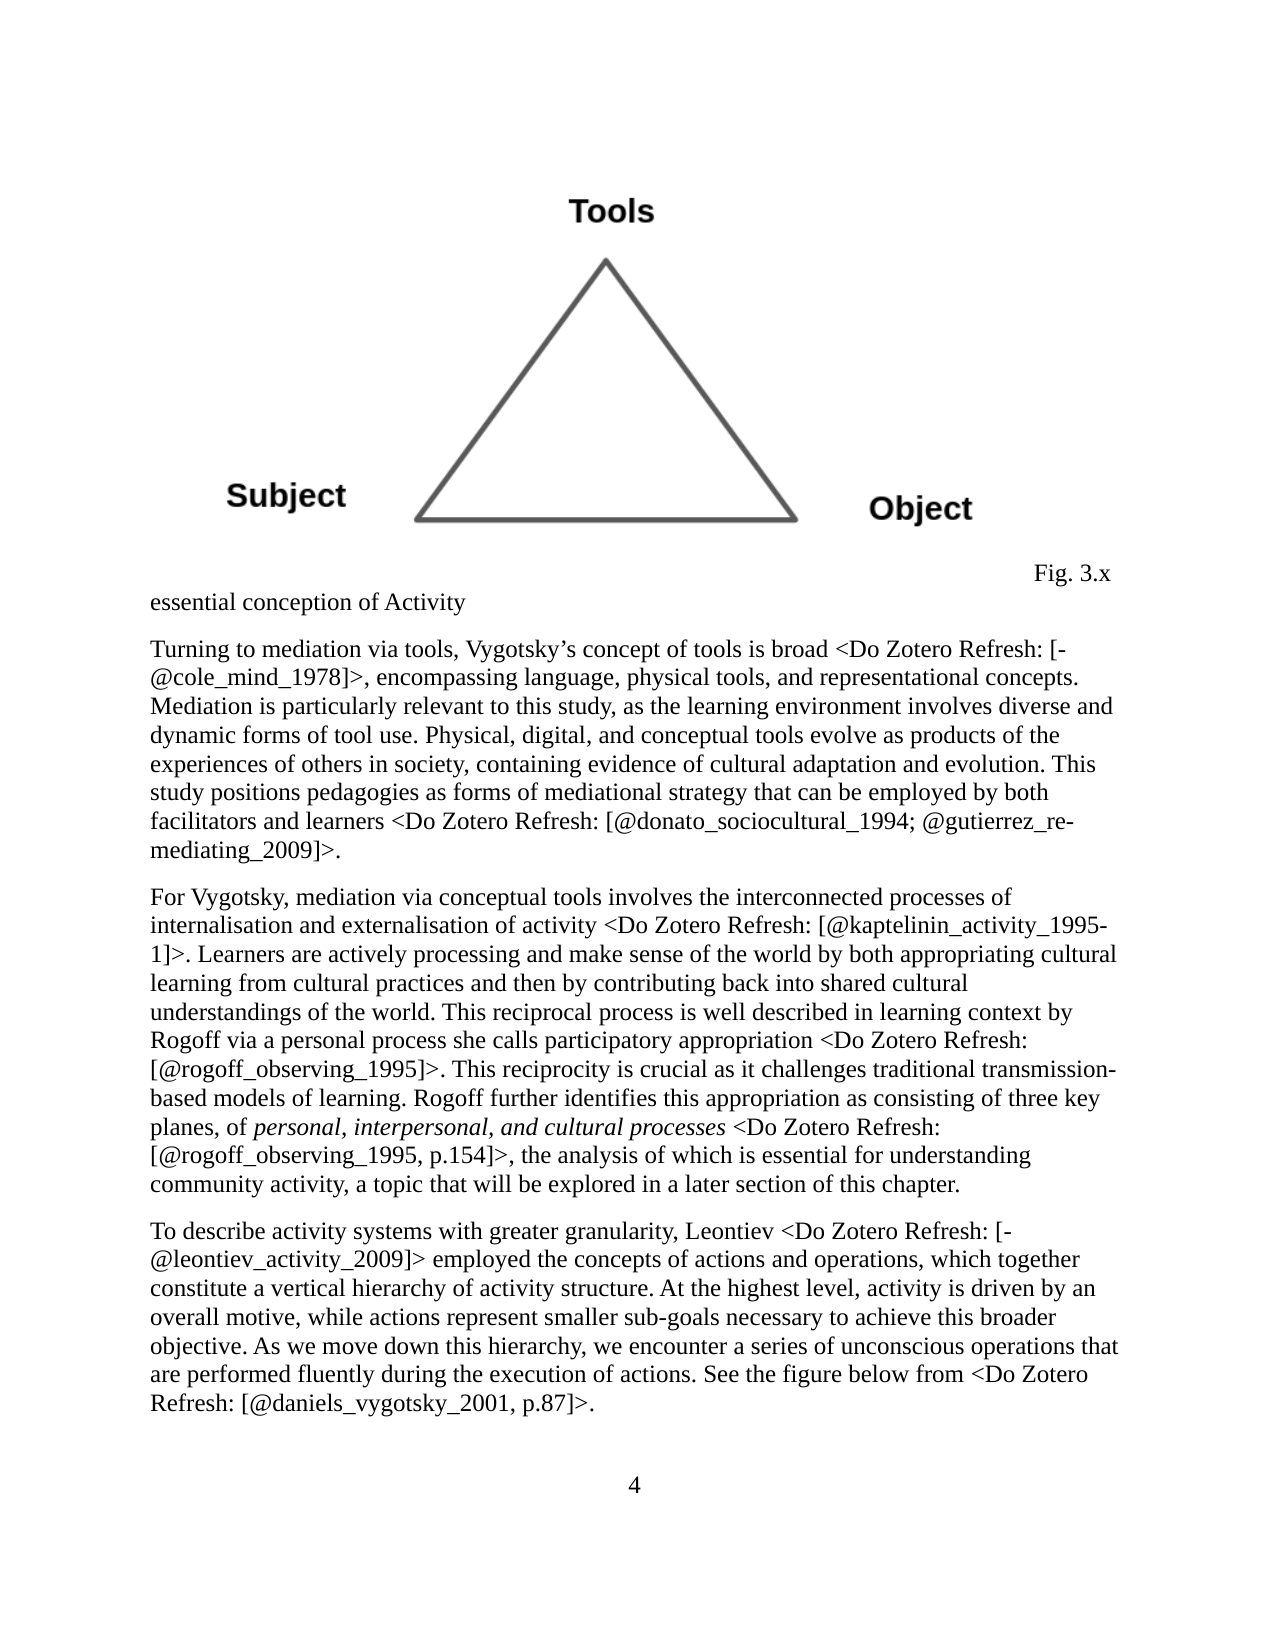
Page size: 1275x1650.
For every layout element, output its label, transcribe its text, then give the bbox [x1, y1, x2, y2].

text Fig. 3.x essential conception of Activity [150, 582, 1125, 616]
picture [150, 150, 1028, 582]
text To describe activity systems with greater granularity, Leontiev <Do Zotero Refresh: [-@leontiev_activity_2009]> employed the concepts of actions and operations, which together constitute a vertical hierarchy of activity structure. At the highest level, activity is driven by an overall motive, while actions represent smaller sub-goals necessary to achieve this broader objective. As we move down this hierarchy, we encounter a series of unconscious operations that are performed fluently during the execution of actions. See the figure below from <Do Zotero Refresh: [@daniels_vygotsky_2001, p.87]>. [150, 1216, 1125, 1417]
text For Vygotsky, mediation via conceptual tools involves the interconnected processes of internalisation and externalisation of activity <Do Zotero Refresh: [@kaptelinin_activity_1995-1]>. Learners are actively processing and make sense of the world by both appropriating cultural learning from cultural practices and then by contributing back into shared cultural understandings of the world. This reciprocal process is well described in learning context by Rogoff via a personal process she calls participatory appropriation <Do Zotero Refresh: [@rogoff_observing_1995]>. This reciprocity is crucial as it challenges traditional transmission-based models of learning. Rogoff further identifies this appropriation as consisting of three key planes, of personal, interpersonal, and cultural processes <Do Zotero Refresh: [@rogoff_observing_1995, p.154]>, the analysis of which is essential for understanding community activity, a topic that will be explored in a later section of this chapter. [150, 882, 1125, 1198]
text Turning to mediation via tools, Vygotsky’s concept of tools is broad <Do Zotero Refresh: [-@cole_mind_1978]>, encompassing language, physical tools, and representational concepts. Mediation is particularly relevant to this study, as the learning environment involves diverse and dynamic forms of tool use. Physical, digital, and conceptual tools evolve as products of the experiences of others in society, containing evidence of cultural adaptation and evolution. This study positions pedagogies as forms of mediational strategy that can be employed by both facilitators and learners <Do Zotero Refresh: [@donato_sociocultural_1994; @gutierrez_re-mediating_2009]>. [150, 634, 1125, 864]
